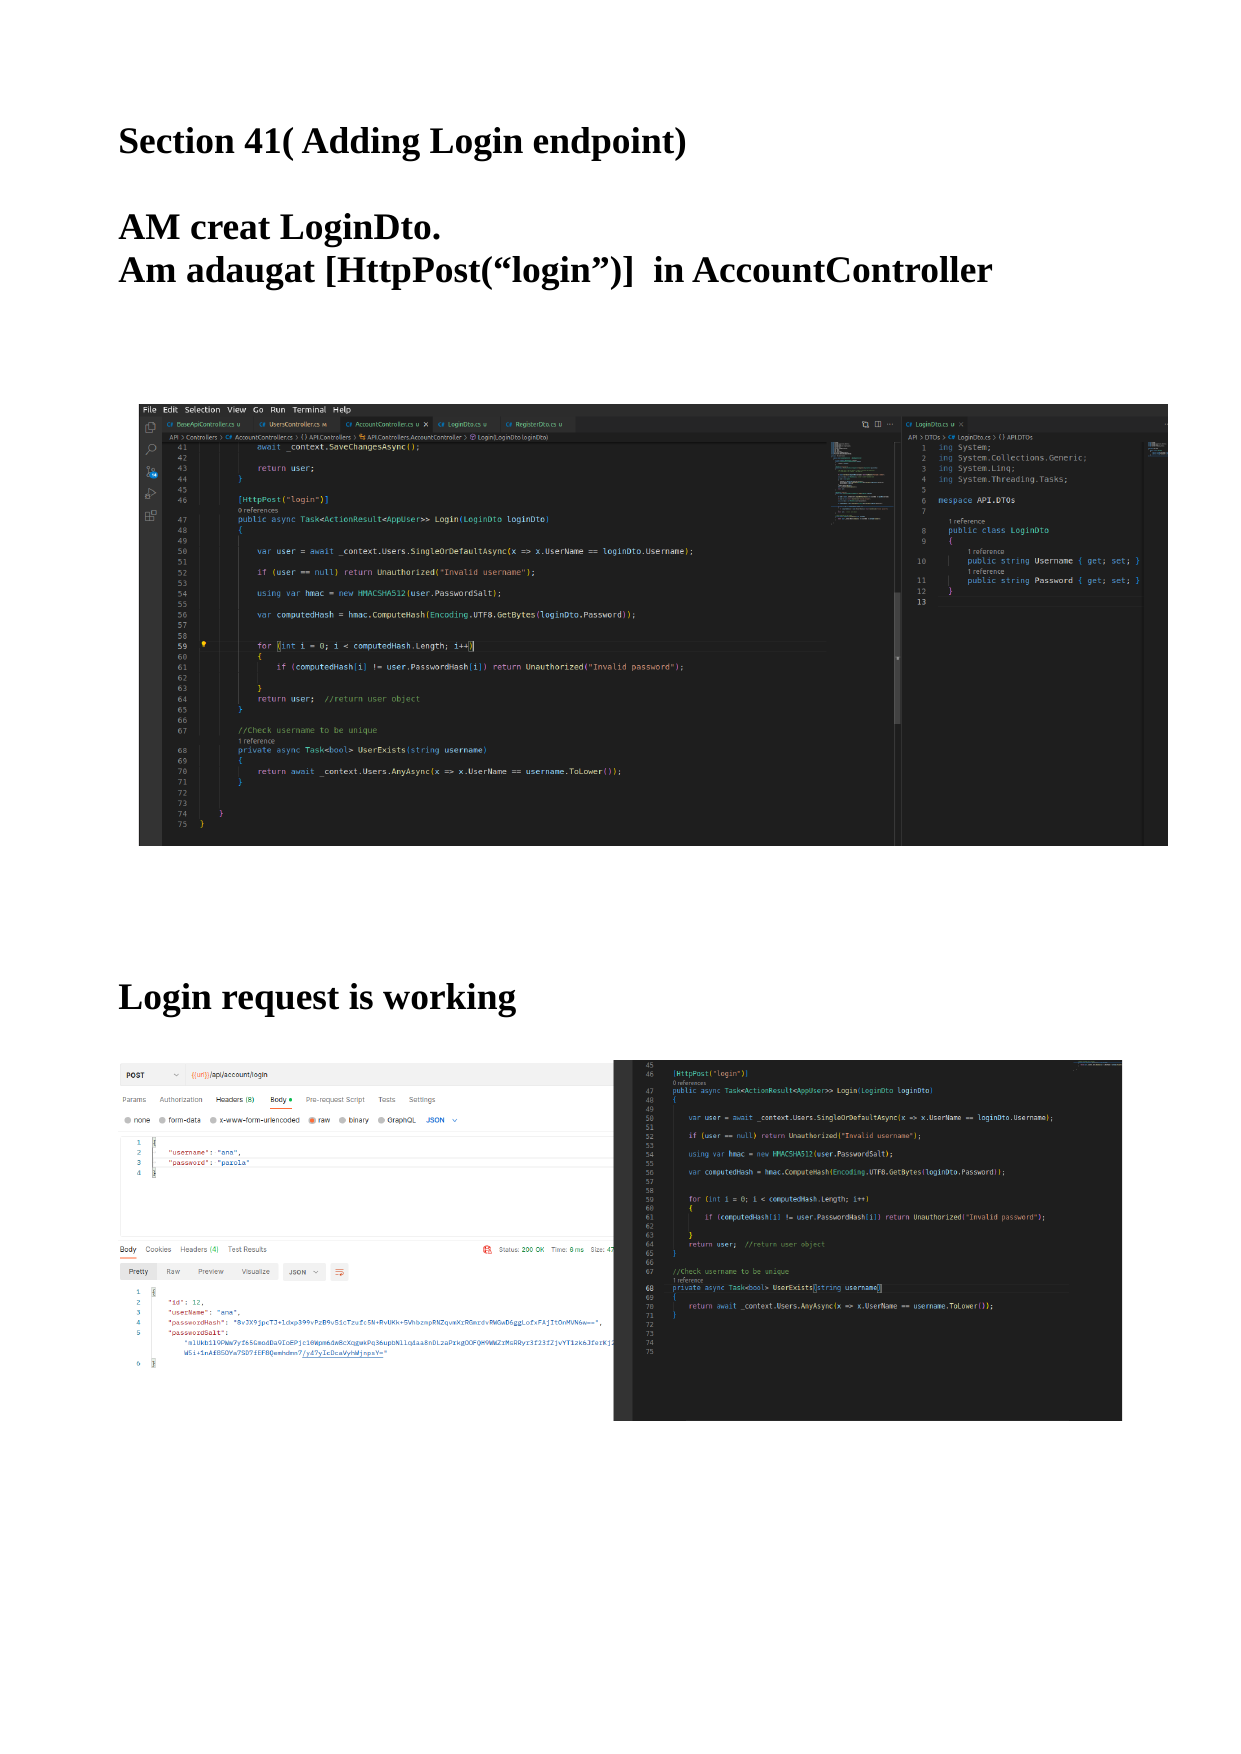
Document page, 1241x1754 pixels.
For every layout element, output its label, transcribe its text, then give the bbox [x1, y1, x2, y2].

text Section 41( Adding Login endpoint) [118, 118, 1122, 161]
picture [118, 1060, 1123, 1421]
text Login request is working [118, 974, 1122, 1018]
picture [138, 404, 1168, 846]
text Am adaugat [HttpPost(“login”)] in AccountController [118, 247, 1122, 291]
text AM creat LoginDto. [118, 204, 1122, 247]
